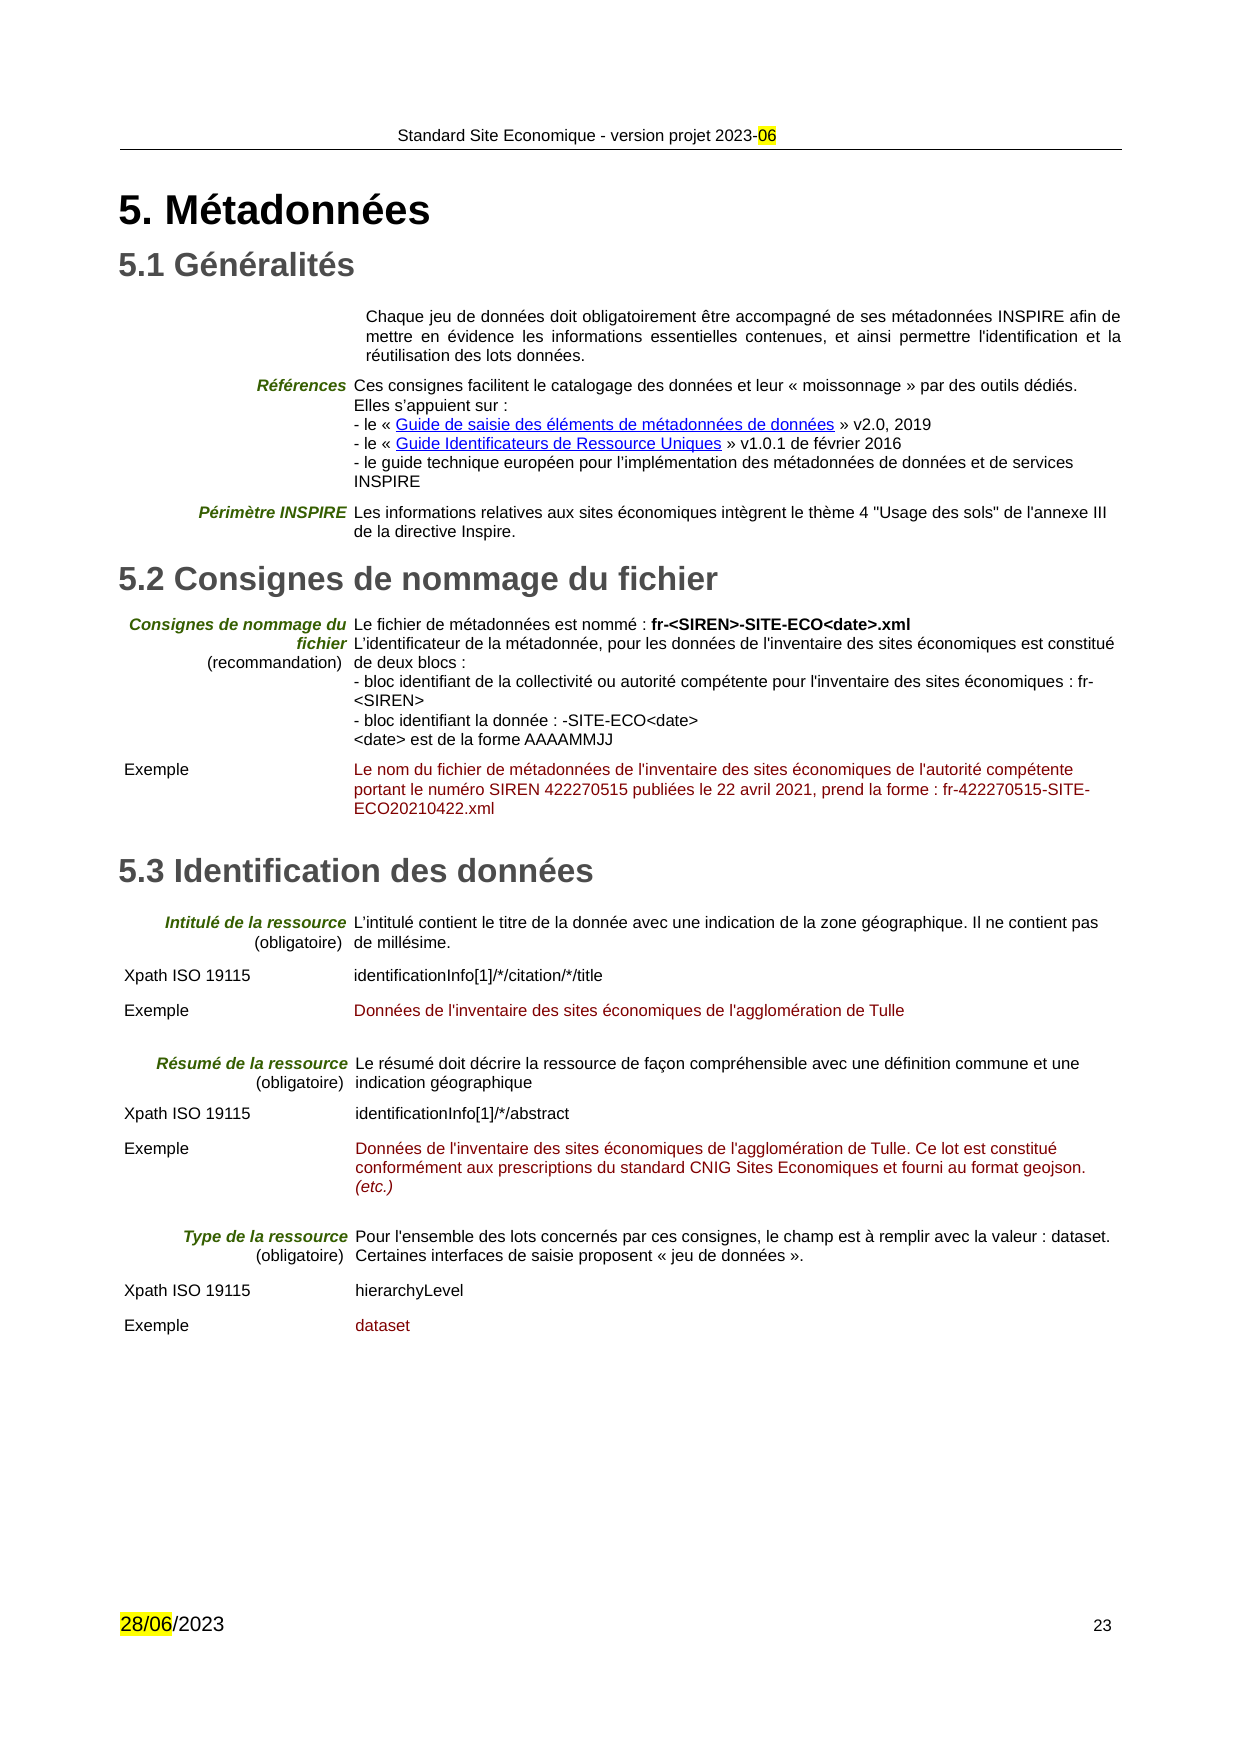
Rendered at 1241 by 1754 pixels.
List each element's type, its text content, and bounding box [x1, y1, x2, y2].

subtitle 5.2 Consignes de nommage du fichier [118, 558, 1122, 597]
table_cell Xpath ISO 19115 [118, 1275, 355, 1310]
table_cell Exemple [118, 995, 354, 1029]
table_header Type de la ressource (obligatoire) [118, 1221, 355, 1275]
subtitle 5. Métadonnées [118, 186, 1122, 233]
table_cell identificationInfo[1]/*/citation/*/title [354, 960, 1122, 995]
table_header [118, 302, 354, 371]
table_cell dataset [355, 1310, 1122, 1341]
table_cell Xpath ISO 19115 [118, 960, 354, 995]
table_cell identificationInfo[1]/*/abstract [355, 1098, 1122, 1133]
table_header Résumé de la ressource (obligatoire) [118, 1048, 355, 1098]
table_cell Le nom du fichier de métadonnées de l'inventaire des sites économiques de l'autorité compétente portant le numéro SIREN 422270515 publiées le 22 avril 2021, prend la forme : fr-422270515-SITE-ECO20210422.xml [354, 754, 1122, 823]
table_header Consignes de nommage du fichier (recommandation) [118, 609, 354, 754]
table_cell Données de l'inventaire des sites économiques de l'agglomération de Tulle. Ce lot est constitué conformément aux prescriptions du standard CNIG Sites Economiques et fourni au format geojson. (etc.) [355, 1133, 1122, 1202]
subtitle 5.3 Identification des données [118, 851, 1122, 890]
table_header Chaque jeu de données doit obligatoirement être accompagné de ses métadonnées INSPIRE afin de mettre en évidence les informations essentielles contenues, et ainsi permettre l'identification et la réutilisation des lots données. [354, 302, 1122, 371]
table_cell Exemple [118, 1310, 355, 1341]
table_header Pour l'ensemble des lots concernés par ces consignes, le champ est à remplir avec la valeur : dataset. Certaines interfaces de saisie proposent « jeu de données ». [355, 1221, 1122, 1275]
table_cell Exemple [118, 754, 354, 823]
table_header Le résumé doit décrire la ressource de façon compréhensible avec une définition commune et une indication géographique [355, 1048, 1122, 1098]
table_cell Xpath ISO 19115 [118, 1098, 355, 1133]
subtitle 5.1 Généralités [118, 245, 1122, 284]
table_cell Les informations relatives aux sites économiques intègrent le thème 4 "Usage des sols" de l'annexe III de la directive Inspire. [354, 497, 1122, 547]
table_cell Références [118, 371, 354, 497]
table_cell Ces consignes facilitent le catalogage des données et leur « moissonnage » par des outils dédiés. Elles s’appuient sur : - le « Guide de saisie des éléments de métadonnées de données » v2.0, 2019 - le « Guide Identificateurs de Ressource Uniques » v1.0.1 de février 2016 - le guide technique européen pour l’implémentation des métadonnées de données et de services INSPIRE [354, 371, 1122, 497]
table_cell hierarchyLevel [355, 1275, 1122, 1310]
table_cell Exemple [118, 1133, 355, 1202]
table_header L’intitulé contient le titre de la donnée avec une indication de la zone géographique. Il ne contient pas de millésime. [354, 908, 1122, 960]
table_cell Périmètre INSPIRE [118, 497, 354, 547]
table_cell Données de l'inventaire des sites économiques de l'agglomération de Tulle [354, 995, 1122, 1029]
table_header Intitulé de la ressource (obligatoire) [118, 908, 354, 960]
table_header Le fichier de métadonnées est nommé : fr-<SIREN>-SITE-ECO<date>.xml L’identificateur de la métadonnée, pour les données de l'inventaire des sites économiques est constitué de deux blocs : - bloc identifiant de la collectivité ou autorité compétente pour l'inventaire des sites économiques : fr-<SIREN> - bloc identifiant la donnée : -SITE-ECO<date> <date> est de la forme AAAAMMJJ [354, 609, 1122, 754]
